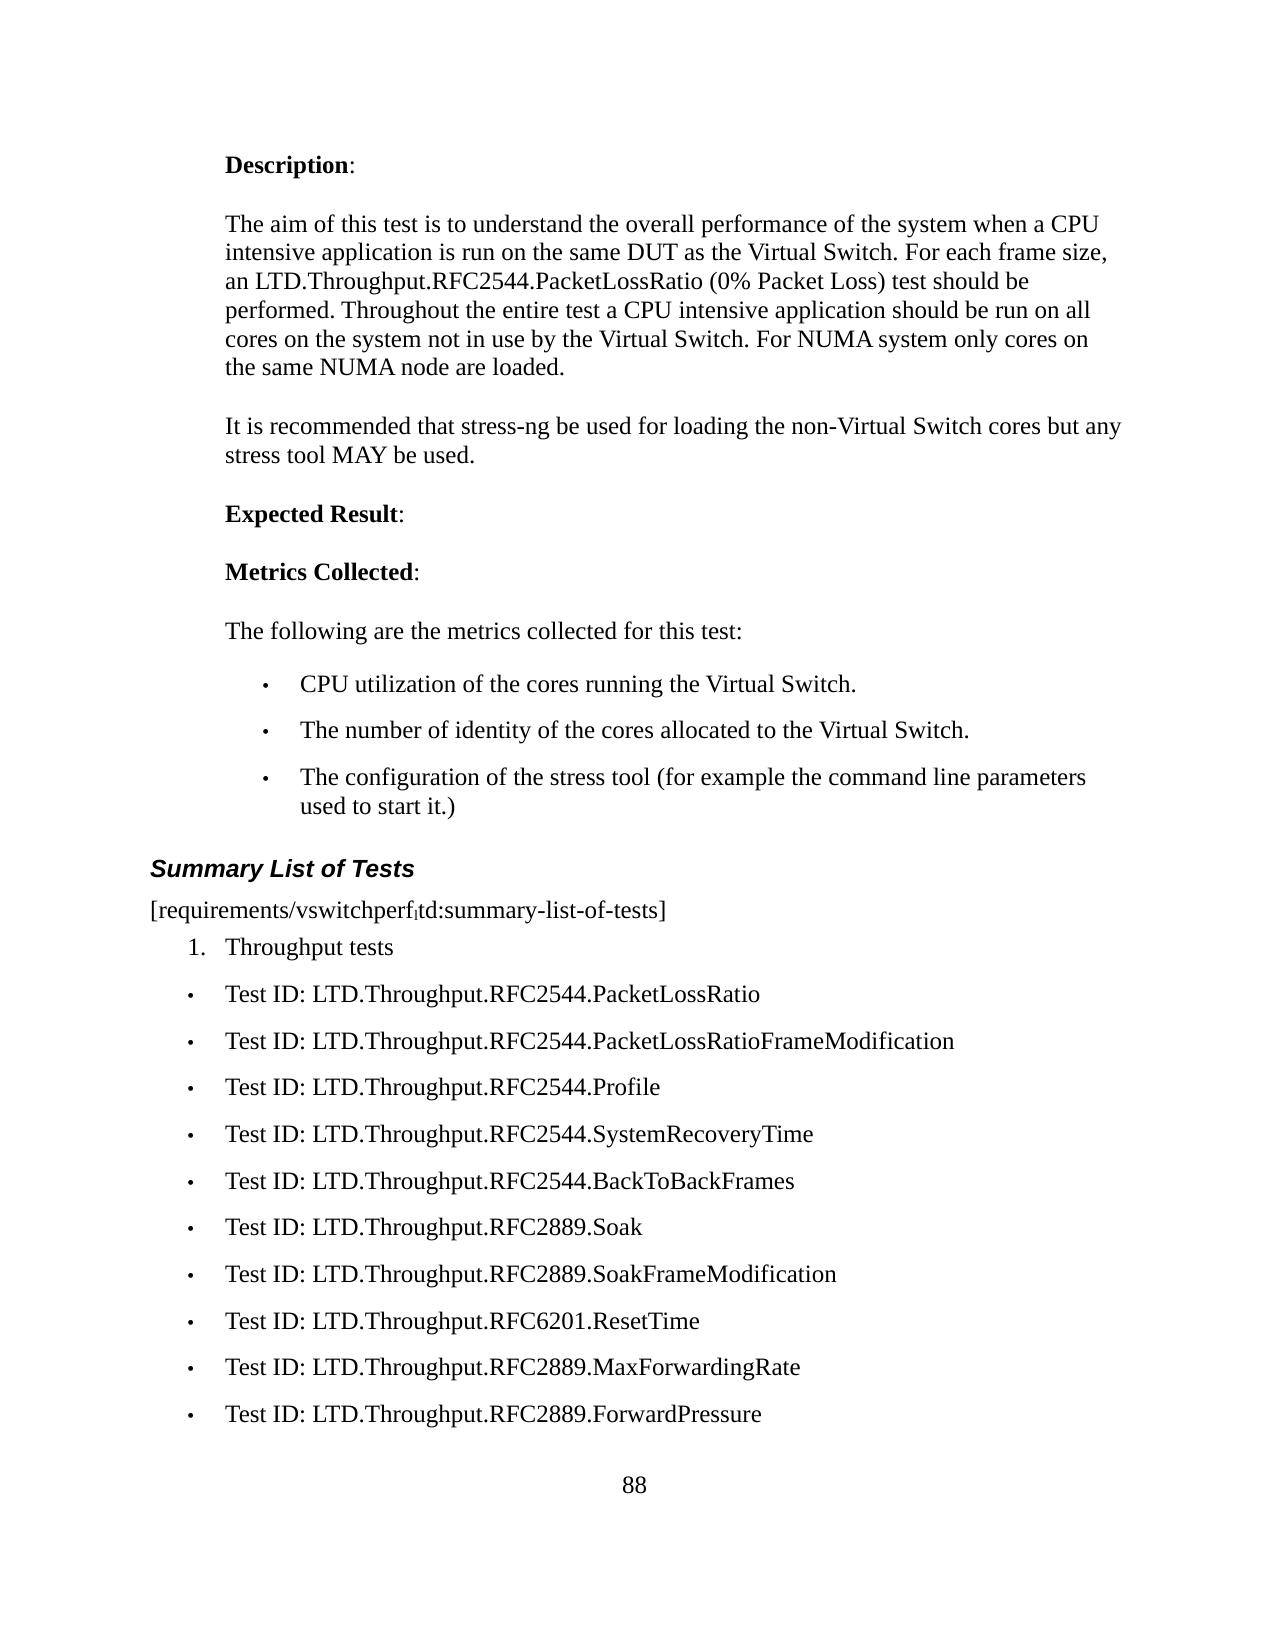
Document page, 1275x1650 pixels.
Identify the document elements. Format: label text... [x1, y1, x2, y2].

list Test ID: LTD.Throughput.RFC2544.Profile [187, 1072, 1125, 1101]
text It is recommended that stress-ng be used for loading the non-Virtual Switch cores but any stress tool MAY be used. [225, 411, 1125, 469]
text [requirements/vswitchperfltd:summary-list-of-tests] [150, 895, 1125, 923]
list Test ID: LTD.Throughput.RFC2889.ForwardPressure [187, 1399, 1125, 1428]
list Test ID: LTD.Throughput.RFC2544.SystemRecoveryTime [187, 1119, 1125, 1148]
list The configuration of the stress tool (for example the command line parameters used to start it.) [262, 762, 1125, 820]
text The aim of this test is to understand the overall performance of the system when a CPU intensive application is run on the same DUT as the Virtual Switch. For each frame size, an LTD.Throughput.RFC2544.PacketLossRatio (0% Packet Loss) test should be performed. Throughout the entire test a CPU intensive application should be run on all cores on the system not in use by the Virtual Switch. For NUMA system only cores on the same NUMA node are loaded. [225, 209, 1125, 381]
list Test ID: LTD.Throughput.RFC2889.Soak [187, 1212, 1125, 1241]
text Metrics Collected: [225, 557, 1125, 586]
list Test ID: LTD.Throughput.RFC6201.ResetTime [187, 1306, 1125, 1334]
list Test ID: LTD.Throughput.RFC2889.SoakFrameModification [187, 1259, 1125, 1288]
list Test ID: LTD.Throughput.RFC2544.PacketLossRatioFrameModification [187, 1026, 1125, 1054]
list CPU utilization of the cores running the Virtual Switch. [262, 669, 1125, 698]
text Description: [225, 150, 1125, 179]
list Test ID: LTD.Throughput.RFC2544.BackToBackFrames [187, 1166, 1125, 1194]
subtitle Summary List of Tests [150, 854, 1125, 882]
list Test ID: LTD.Throughput.RFC2889.MaxForwardingRate [187, 1352, 1125, 1381]
text Expected Result: [225, 499, 1125, 527]
text The following are the metrics collected for this test: [225, 616, 1125, 645]
list Throughput tests [187, 932, 1125, 961]
list The number of identity of the cores allocated to the Virtual Switch. [262, 716, 1125, 744]
list Test ID: LTD.Throughput.RFC2544.PacketLossRatio [187, 979, 1125, 1008]
